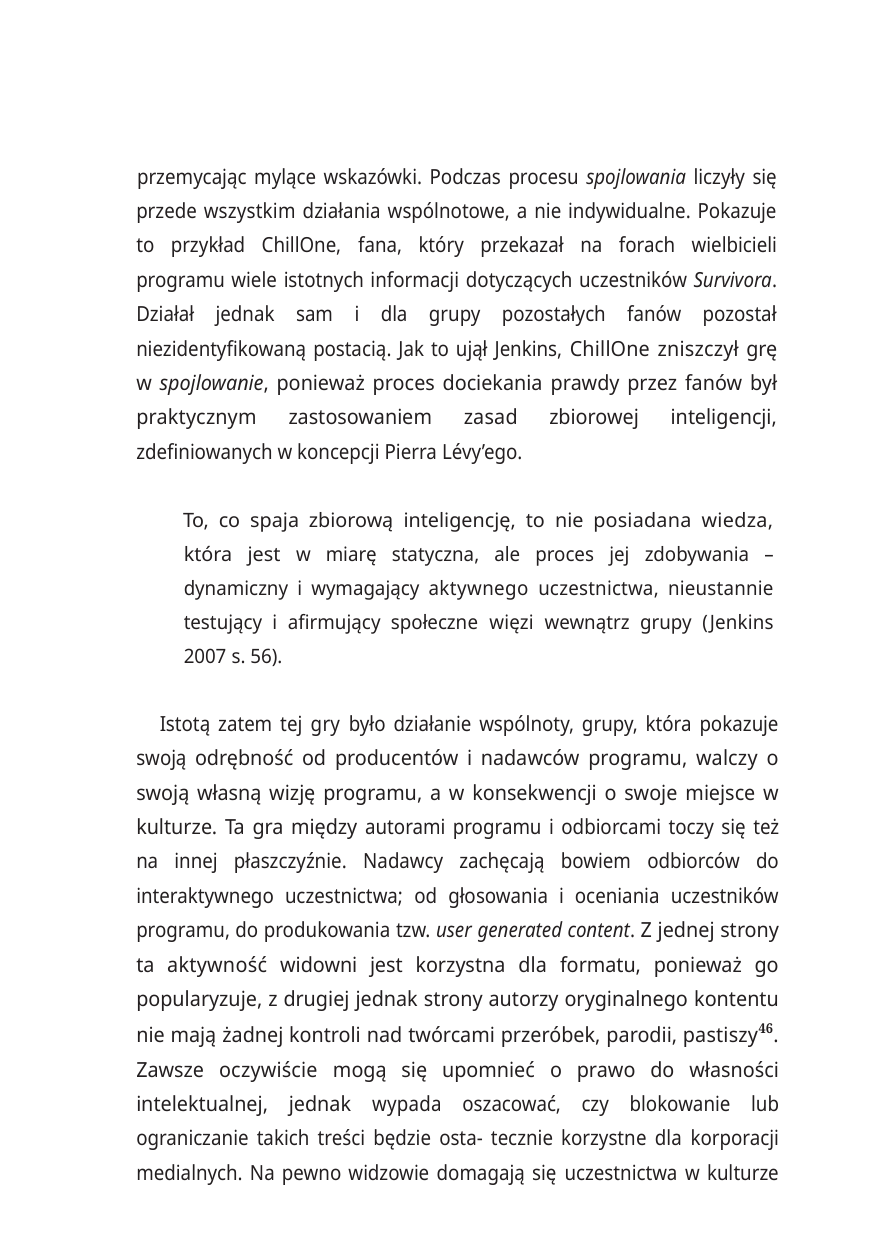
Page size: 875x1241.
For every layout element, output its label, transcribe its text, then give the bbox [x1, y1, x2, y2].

text To, co spaja zbiorową inteligencję, to nie posiadana wiedza, która jest w miarę statyczna, ale proces jej zdobywania – dynamiczny i wymagający aktywnego uczestnictwa, nieustannie testujący i afirmujący społeczne więzi wewnątrz grupy (Jenkins 2007 s. 56). [183, 506, 773, 669]
text przemycając mylące wskazówki. Podczas procesu spojlowania liczyły się przede wszystkim działania wspólnotowe, a nie indywidualne. Pokazuje to przykład ChillOne, fana, który przekazał na forach wielbicieli programu wiele istotnych informacji dotyczących uczestników Survivora. Działał jednak sam i dla grupy pozostałych fanów pozostał niezidentyfikowaną postacią. Jak to ujął Jenkins, ChillOne zniszczył grę w spojlowanie, ponieważ proces dociekania prawdy przez fanów był praktycznym zastosowaniem zasad zbiorowej inteligencji, zdefiniowanych w koncepcji Pierra Lévy’ego. [136, 162, 777, 465]
text Istotą zatem tej gry było działanie wspólnoty, grupy, która pokazuje swoją odrębność od producentów i nadawców programu, walczy o swoją własną wizję programu, a w konsekwencji o swoje miejsce w kulturze. Ta gra między autorami programu i odbiorcami toczy się też na innej płaszczyźnie. Nadawcy zachęcają bowiem odbiorców do interaktywnego uczestnictwa; od głosowania i oceniania uczestników programu, do produkowania tzw. user generated content. Z jednej strony ta aktywność widowni jest korzystna dla formatu, ponieważ go popularyzuje, z drugiej jednak strony autorzy oryginalnego kontentu nie mają żadnej kontroli nad twórcami przeróbek, parodii, pastiszy46. Zawsze oczywiście mogą się upomnieć o prawo do własności intelektualnej, jednak wypada oszacować, czy blokowanie lub ograniczanie takich treści będzie osta- tecznie korzystne dla korporacji medialnych. Na pewno widzowie domagają się uczestnictwa w kulturze [136, 709, 779, 1186]
